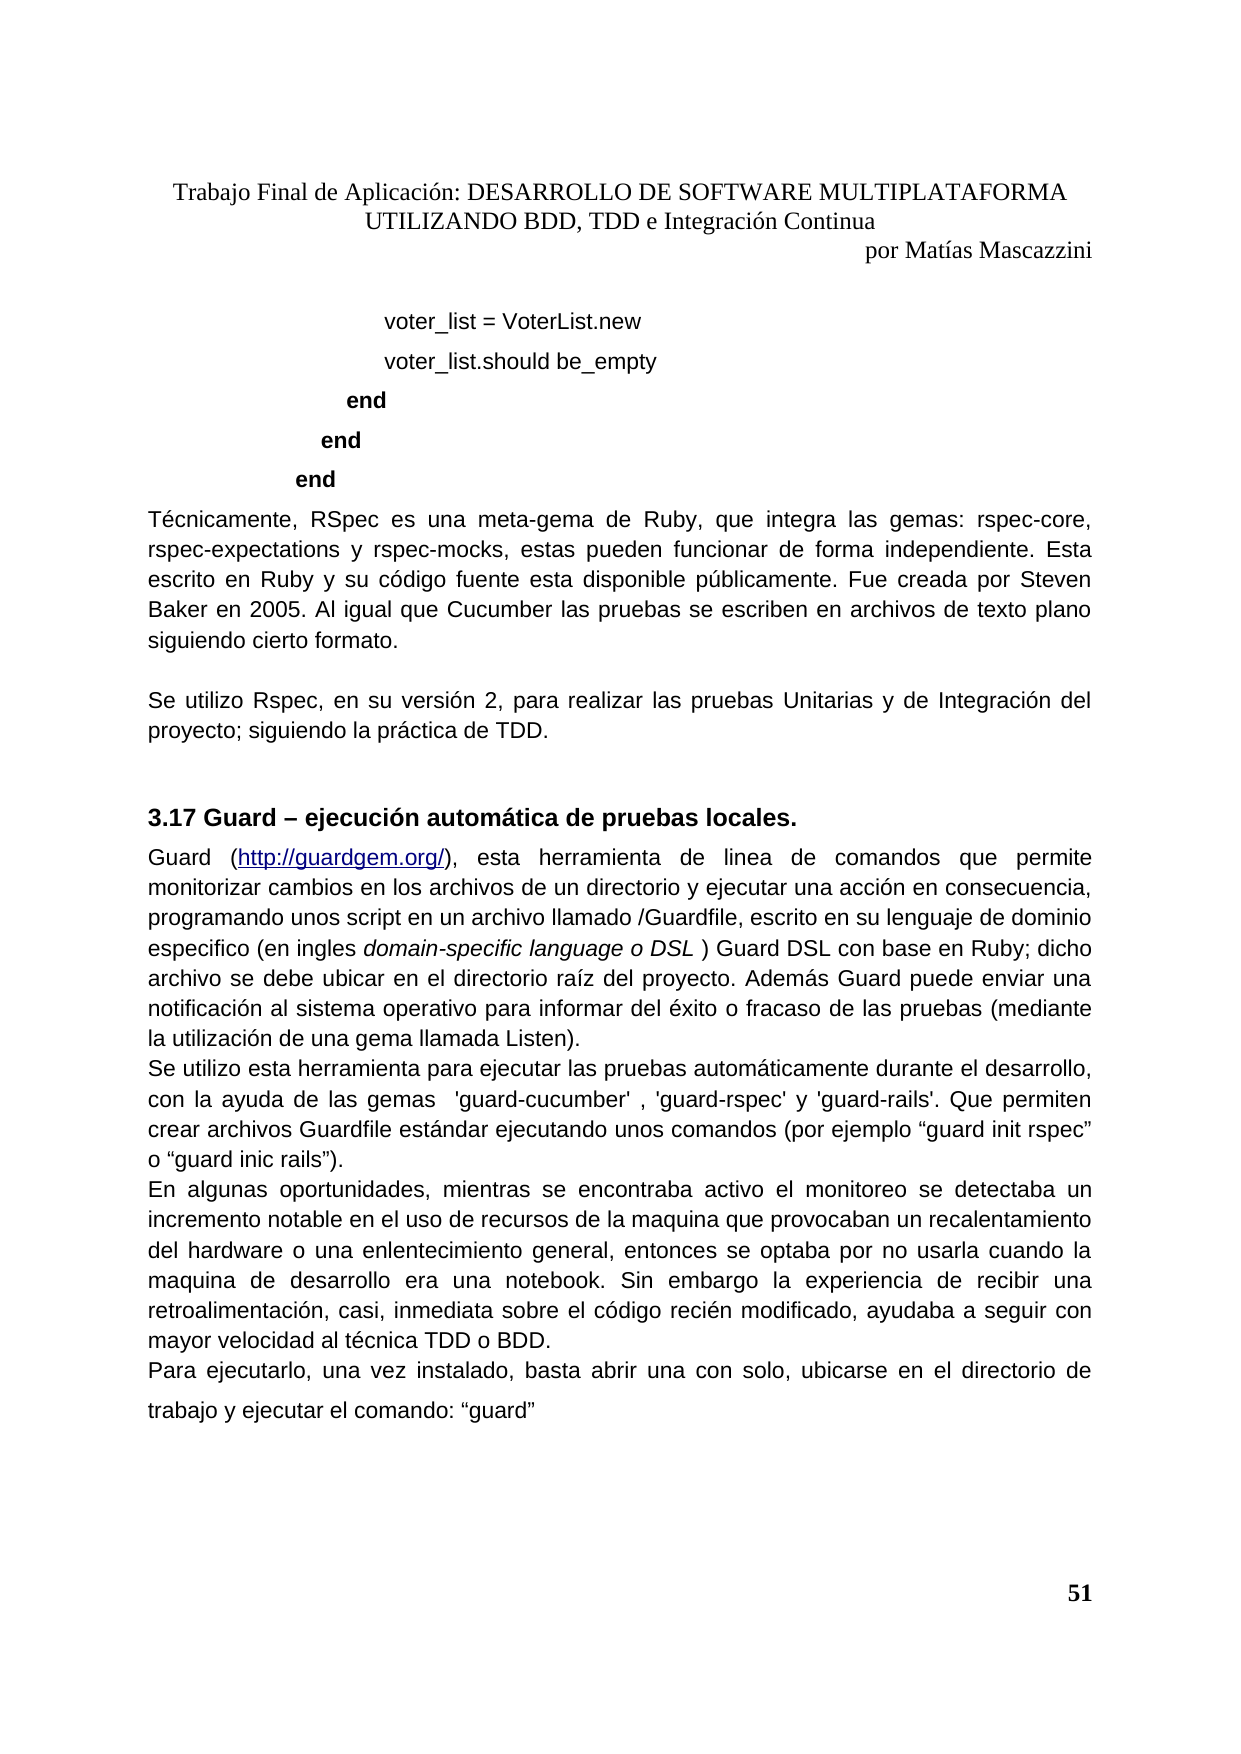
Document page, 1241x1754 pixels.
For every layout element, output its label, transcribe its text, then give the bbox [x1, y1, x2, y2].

subtitle 3.17 Guard – ejecución automática de pruebas locales. [148, 803, 1093, 831]
text Para ejecutarlo, una vez instalado, basta abrir una con solo, ubicarse en el directorio de trabajo y ejecutar el comando: “guard” [148, 1357, 1093, 1423]
text Guard (http://guardgem.org/), esta herramienta de linea de comandos que permite monitorizar cambios en los archivos de un directorio y ejecutar una acción en consecuencia, programando unos script en un archivo llamado /Guardfile, escrito en su lenguaje de dominio especifico (en ingles domain-specific language o DSL ) Guard DSL con base en Ruby; dicho archivo se debe ubicar en el directorio raíz del proyecto. Además Guard puede enviar una notificación al sistema operativo para informar del éxito o fracaso de las pruebas (mediante la utilización de una gema llamada Listen). [148, 844, 1093, 1051]
text end [295, 466, 1093, 493]
text voter_list = VoterList.new [295, 308, 1093, 335]
text Se utilizo Rspec, en su versión 2, para realizar las pruebas Unitarias y de Integración del proyecto; siguiendo la práctica de TDD. [148, 687, 1093, 743]
text Técnicamente, RSpec es una meta-gema de Ruby, que integra las gemas: rspec-core, rspec-expectations y rspec-mocks, estas pueden funcionar de forma independiente. Esta escrito en Ruby y su código fuente esta disponible públicamente. Fue creada por Steven Baker en 2005. Al igual que Cucumber las pruebas se escriben en archivos de texto plano siguiendo cierto formato. [148, 506, 1093, 653]
text En algunas oportunidades, mientras se encontraba activo el monitoreo se detectaba un incremento notable en el uso de recursos de la maquina que provocaban un recalentamiento del hardware o una enlentecimiento general, entonces se optaba por no usarla cuando la maquina de desarrollo era una notebook. Sin embargo la experiencia de recibir una retroalimentación, casi, inmediata sobre el código recién modificado, ayudaba a seguir con mayor velocidad al técnica TDD o BDD. [148, 1176, 1093, 1353]
text voter_list.should be_empty [295, 348, 1093, 374]
text end [295, 427, 1093, 453]
text Se utilizo esta herramienta para ejecutar las pruebas automáticamente durante el desarrollo, con la ayuda de las gemas 'guard-cucumber' , 'guard-rspec' y 'guard-rails'. Que permiten crear archivos Guardfile estándar ejecutando unos comandos (por ejemplo “guard init rspec” o “guard inic rails”). [148, 1055, 1093, 1172]
text end [295, 387, 1093, 414]
